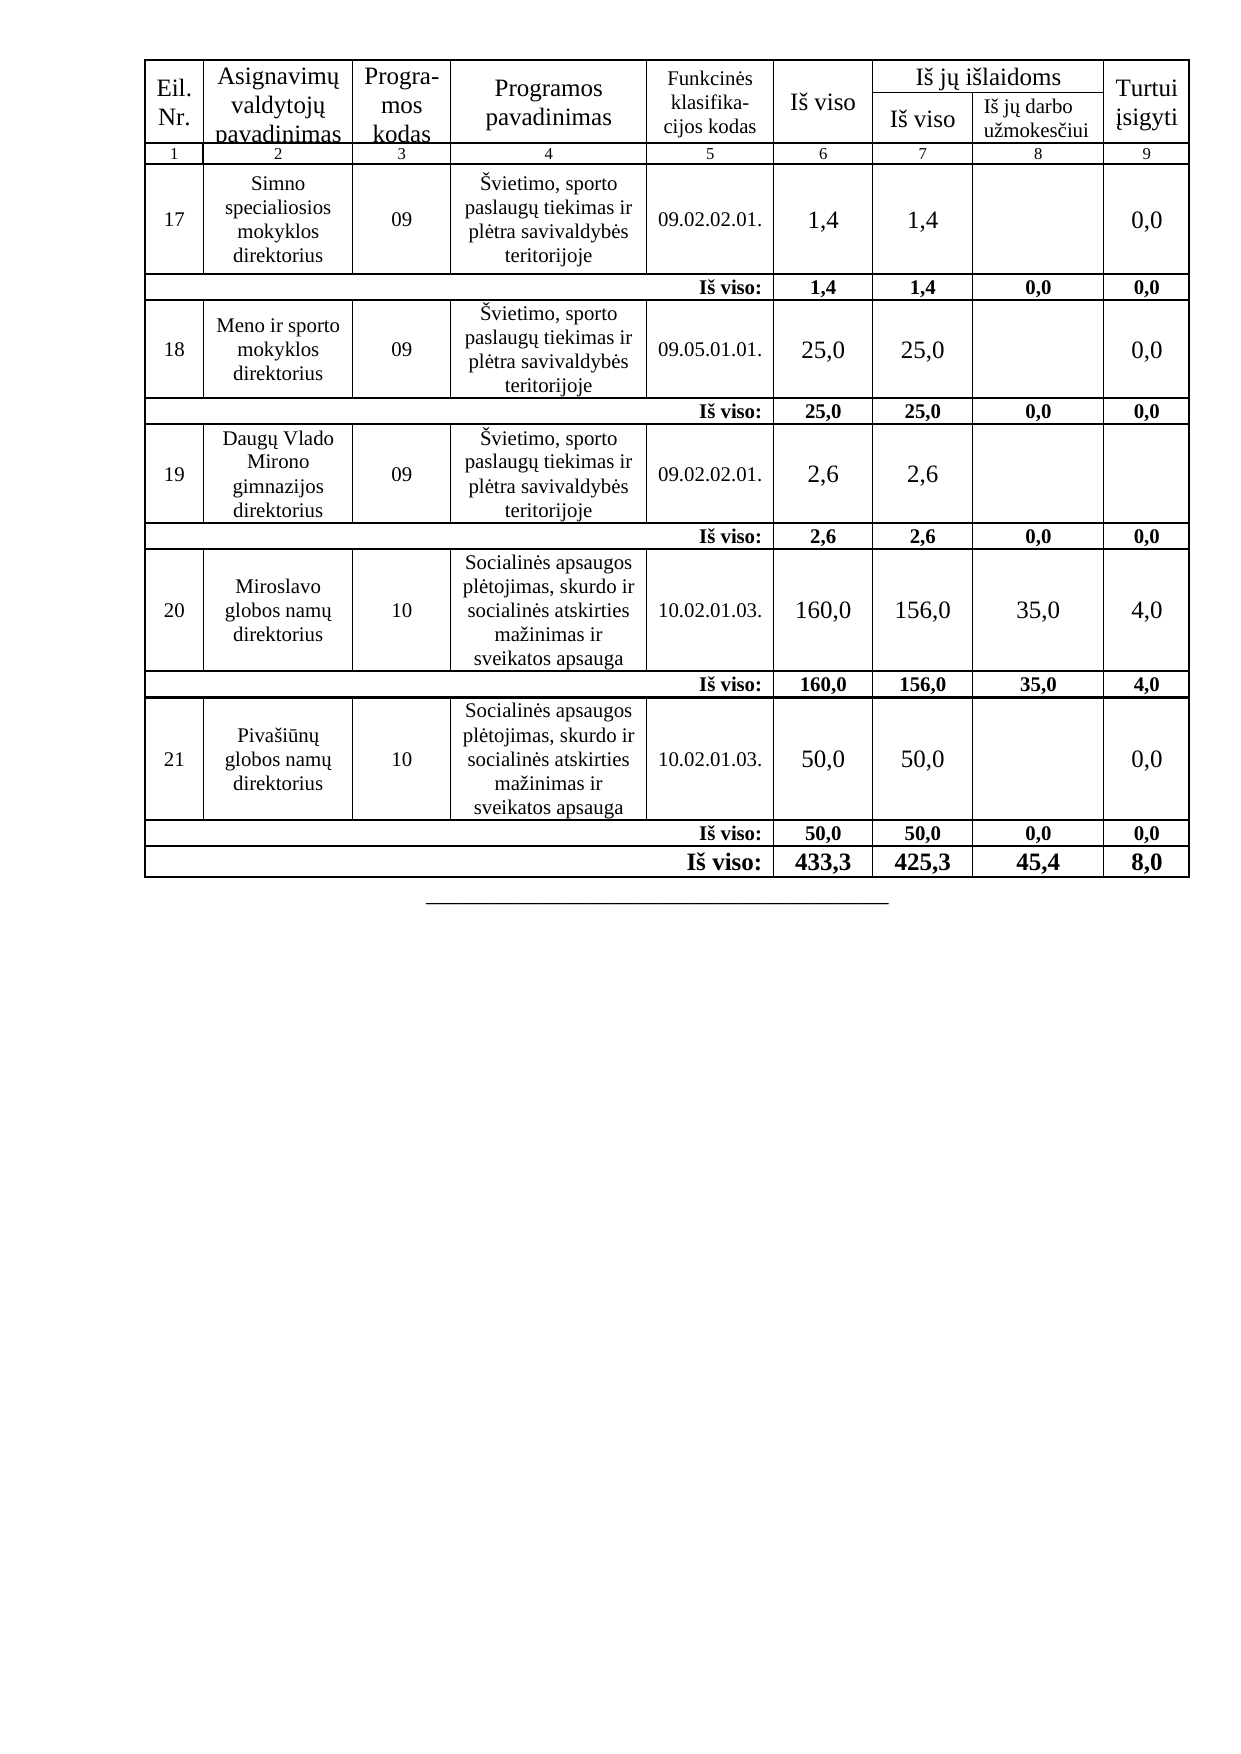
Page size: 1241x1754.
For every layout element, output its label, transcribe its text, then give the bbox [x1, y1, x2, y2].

table_header Progra-mos kodas [353, 61, 450, 142]
table_cell 0,0 [1104, 524, 1188, 548]
table_cell 2,6 [774, 425, 872, 522]
table_cell 2,6 [873, 524, 972, 548]
table_cell 09.05.01.01. [647, 301, 773, 397]
table_cell 25,0 [774, 301, 872, 397]
table_cell 09.02.02.01. [647, 425, 773, 522]
table_cell 09 [353, 425, 450, 522]
table_cell 1 [146, 144, 202, 163]
table_cell Meno ir sporto mokyklos direktorius [204, 301, 352, 397]
table_header Funkcinės klasifika-cijos kodas [647, 61, 773, 142]
table_cell Miroslavo globos namų direktorius [204, 550, 352, 670]
table_cell 50,0 [873, 699, 972, 819]
table_header Iš viso [774, 61, 872, 142]
table_cell Švietimo, sporto paslaugų tiekimas ir plėtra savivaldybės teritorijoje [451, 165, 646, 273]
table_cell 2 [204, 144, 352, 163]
table_cell 8 [973, 144, 1103, 163]
table_cell Iš viso [873, 93, 972, 142]
table_cell 20 [146, 550, 203, 670]
table_cell 09 [353, 165, 450, 273]
table_cell Simno specialiosios mokyklos direktorius [204, 165, 352, 273]
table_cell 2,6 [774, 524, 872, 548]
table_cell 09 [353, 301, 450, 397]
table_cell 10 [353, 699, 450, 819]
table_cell 50,0 [774, 699, 872, 819]
table_cell 17 [146, 165, 203, 273]
table_cell 8,0 [1104, 847, 1188, 876]
table_cell Pivašiūnų globos namų direktorius [204, 699, 352, 819]
table_cell 0,0 [973, 399, 1103, 423]
table_cell [973, 165, 1103, 273]
table_cell 25,0 [873, 301, 972, 397]
table_cell Iš viso: [146, 524, 773, 548]
table_cell 35,0 [973, 550, 1103, 670]
table_cell Iš viso: [146, 672, 773, 696]
table_cell 10.02.01.03. [647, 550, 773, 670]
table_cell 6 [774, 144, 872, 163]
table_cell 160,0 [774, 550, 872, 670]
table_cell 1,4 [873, 275, 972, 299]
table_cell 35,0 [973, 672, 1103, 696]
table_cell 0,0 [1104, 165, 1188, 273]
table_cell Socialinės apsaugos plėtojimas, skurdo ir socialinės atskirties mažinimas ir sveikatos apsauga [451, 550, 646, 670]
table_cell 09.02.02.01. [647, 165, 773, 273]
table_cell 0,0 [973, 275, 1103, 299]
table_cell 160,0 [774, 672, 872, 696]
table_cell 7 [873, 144, 972, 163]
table_header Asignavimų valdytojų pavadinimas [204, 61, 352, 142]
text _____________________________________ [133, 878, 1181, 907]
table_cell [973, 301, 1103, 397]
table_cell 18 [146, 301, 203, 397]
table_cell [973, 699, 1103, 819]
table_header Programos pavadinimas [451, 61, 646, 142]
table_cell Iš viso: [146, 847, 773, 876]
table_cell [973, 425, 1103, 522]
table_cell 425,3 [873, 847, 972, 876]
table_cell 1,4 [774, 165, 872, 273]
table_cell Iš jų darbo užmokesčiui [973, 93, 1103, 142]
table_cell 4,0 [1104, 672, 1188, 696]
table_cell 433,3 [774, 847, 872, 876]
table_cell 10 [353, 550, 450, 670]
table_header Eil. Nr. [146, 61, 203, 142]
table_cell 3 [353, 144, 450, 163]
table_cell 10.02.01.03. [647, 699, 773, 819]
table_cell 0,0 [1104, 699, 1188, 819]
table_header Iš jų išlaidoms [873, 61, 1103, 92]
table_cell 9 [1104, 144, 1188, 163]
table_cell 45,4 [973, 847, 1103, 876]
table_cell 19 [146, 425, 203, 522]
table_cell 25,0 [873, 399, 972, 423]
table_cell Iš viso: [146, 399, 773, 423]
table_cell 50,0 [873, 821, 972, 845]
table_cell 21 [146, 699, 203, 819]
table_cell [1104, 425, 1188, 522]
table_cell 5 [647, 144, 773, 163]
table_cell Iš viso: [146, 821, 773, 845]
table_cell Iš viso: [146, 275, 773, 299]
table_cell 1,4 [774, 275, 872, 299]
table_cell Švietimo, sporto paslaugų tiekimas ir plėtra savivaldybės teritorijoje [451, 301, 646, 397]
table_cell 4,0 [1104, 550, 1188, 670]
table_cell 0,0 [973, 821, 1103, 845]
table_cell 0,0 [1104, 301, 1188, 397]
table_cell 4 [451, 144, 646, 163]
table_cell 1,4 [873, 165, 972, 273]
table_cell 0,0 [1104, 399, 1188, 423]
table_cell Daugų Vlado Mirono gimnazijos direktorius [204, 425, 352, 522]
table_cell 0,0 [973, 524, 1103, 548]
table_cell 156,0 [873, 672, 972, 696]
table_cell 0,0 [1104, 275, 1188, 299]
table_cell 2,6 [873, 425, 972, 522]
table_cell 156,0 [873, 550, 972, 670]
table_cell Švietimo, sporto paslaugų tiekimas ir plėtra savivaldybės teritorijoje [451, 425, 646, 522]
table_cell 0,0 [1104, 821, 1188, 845]
table_cell Socialinės apsaugos plėtojimas, skurdo ir socialinės atskirties mažinimas ir sveikatos apsauga [451, 699, 646, 819]
table_cell 50,0 [774, 821, 872, 845]
table_header Turtui įsigyti [1104, 61, 1188, 142]
table_cell 25,0 [774, 399, 872, 423]
